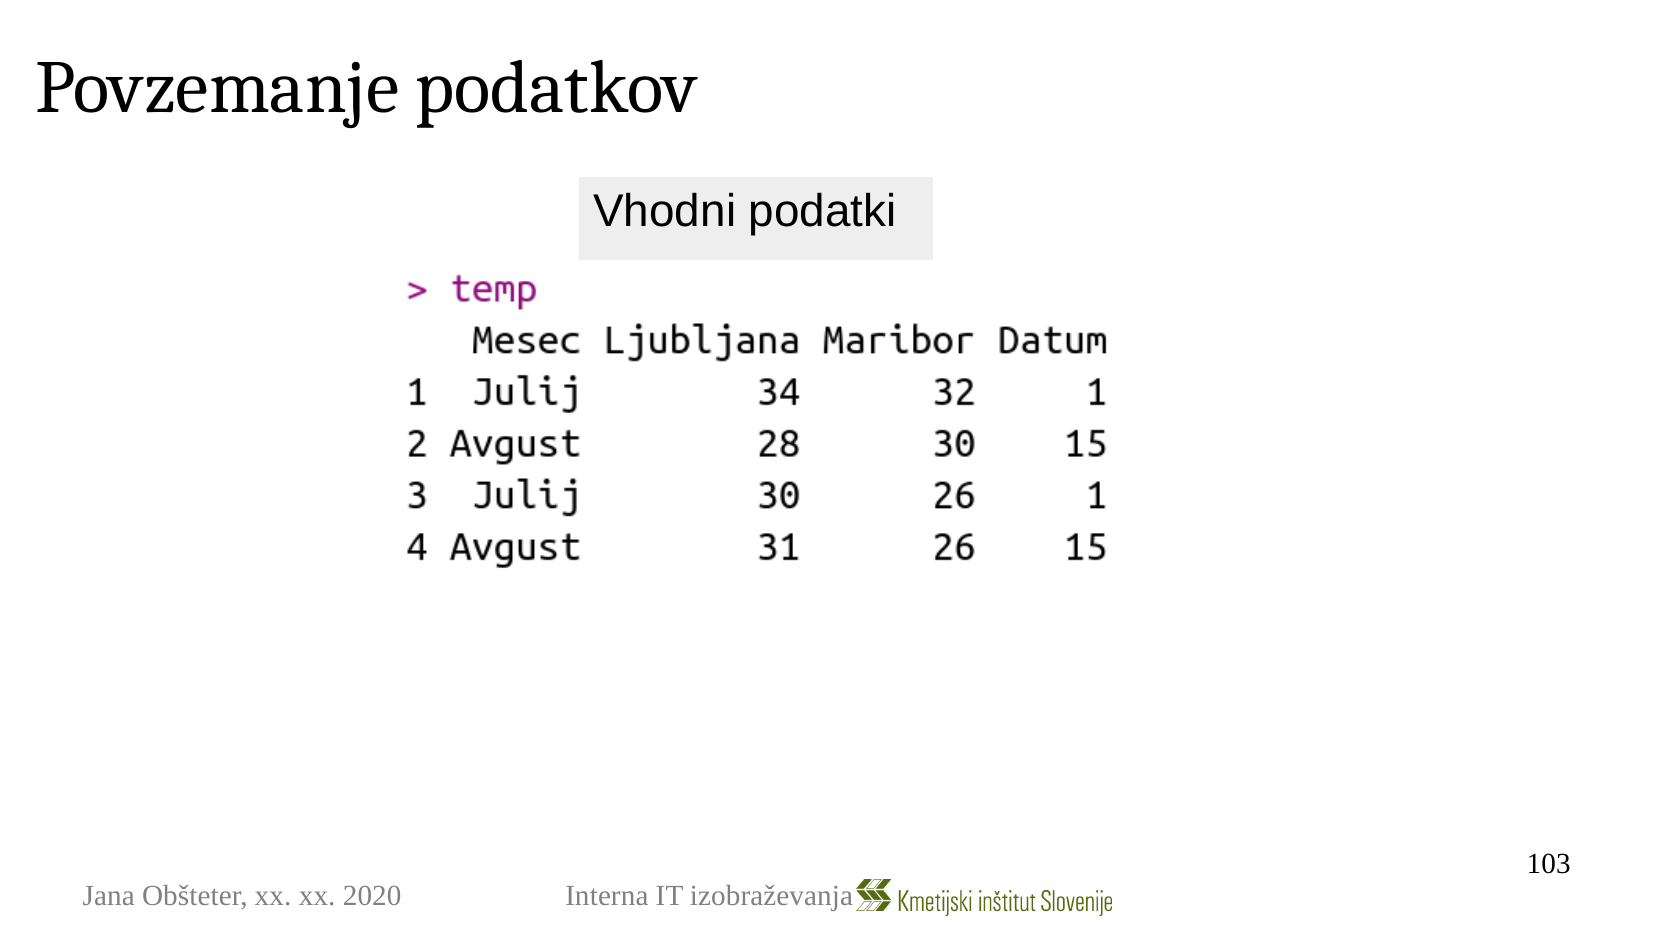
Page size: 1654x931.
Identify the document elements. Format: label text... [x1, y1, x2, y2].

picture [389, 269, 1125, 579]
title Povzemanje podatkov [35, 21, 1524, 154]
text_box Vhodni podatki [578, 177, 934, 260]
picture [856, 879, 1112, 916]
